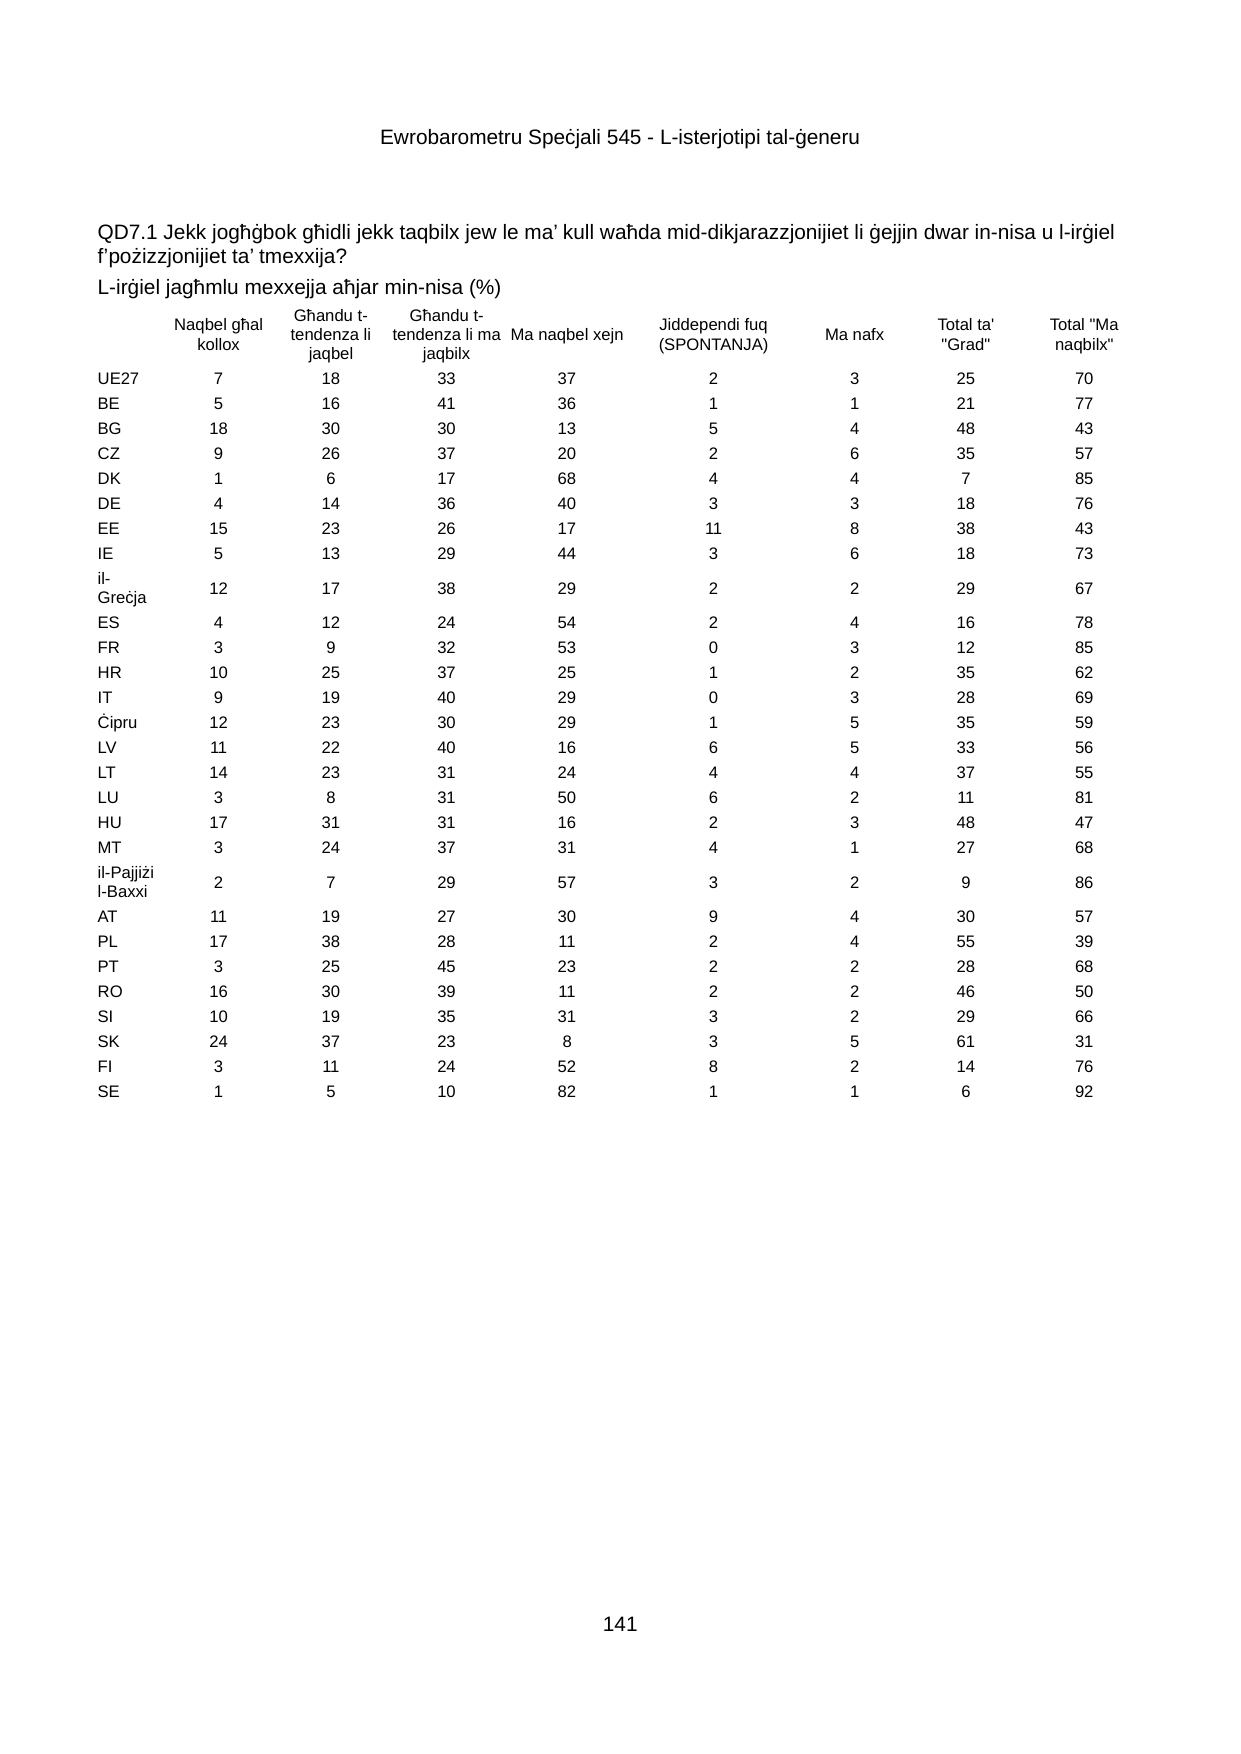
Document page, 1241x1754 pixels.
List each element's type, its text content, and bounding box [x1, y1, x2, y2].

table_cell 85 [1022, 635, 1146, 660]
table_cell 23 [275, 760, 386, 785]
table_cell 55 [1022, 760, 1146, 785]
table_cell 11 [627, 516, 800, 541]
table_cell 14 [909, 1054, 1022, 1079]
table_cell 11 [507, 929, 627, 954]
table_cell 24 [275, 835, 386, 860]
table_cell 9 [162, 685, 275, 710]
table_cell 2 [627, 566, 800, 610]
table_cell 50 [507, 785, 627, 810]
table_cell 73 [1022, 541, 1146, 566]
table_cell 5 [162, 391, 275, 416]
table_cell IT [95, 685, 162, 710]
table_cell 27 [386, 904, 507, 929]
table_cell UE27 [95, 366, 162, 391]
table_cell 10 [386, 1079, 507, 1104]
table_cell 6 [627, 785, 800, 810]
table_cell 36 [386, 491, 507, 516]
table_cell 18 [162, 416, 275, 441]
table_cell 56 [1022, 735, 1146, 760]
table_cell 35 [909, 660, 1022, 685]
table_cell 18 [909, 491, 1022, 516]
table_cell 31 [1022, 1029, 1146, 1054]
table_cell 29 [507, 566, 627, 610]
table_cell 4 [162, 610, 275, 635]
table_cell 16 [162, 979, 275, 1004]
table_cell 36 [507, 391, 627, 416]
table_cell il-Pajjiżi l-Baxxi [95, 860, 162, 904]
table_cell 48 [909, 810, 1022, 835]
table_cell SE [95, 1079, 162, 1104]
table_cell MT [95, 835, 162, 860]
table_cell ES [95, 610, 162, 635]
table_cell 38 [386, 566, 507, 610]
table_cell 43 [1022, 416, 1146, 441]
table_cell HU [95, 810, 162, 835]
table_cell 30 [386, 710, 507, 735]
table_cell 25 [275, 954, 386, 979]
table_cell 69 [1022, 685, 1146, 710]
table_cell 31 [386, 760, 507, 785]
table_cell 2 [800, 954, 909, 979]
table_cell 77 [1022, 391, 1146, 416]
table_cell 2 [627, 954, 800, 979]
table_cell Għandu t-tendenza li ma jaqbilx [386, 303, 507, 366]
table_cell 3 [162, 835, 275, 860]
table_cell 13 [275, 541, 386, 566]
table_cell 24 [507, 760, 627, 785]
table_cell 68 [507, 466, 627, 491]
table_cell 3 [800, 491, 909, 516]
table_cell 7 [162, 366, 275, 391]
table_cell 4 [162, 491, 275, 516]
table_cell 11 [162, 904, 275, 929]
table_cell Ma nafx [800, 303, 909, 366]
table_cell 16 [507, 810, 627, 835]
table_cell 33 [386, 366, 507, 391]
table_cell 28 [386, 929, 507, 954]
table_cell 57 [1022, 904, 1146, 929]
table_cell 6 [275, 466, 386, 491]
table_cell 82 [507, 1079, 627, 1104]
table_cell 2 [800, 860, 909, 904]
table_cell 11 [275, 1054, 386, 1079]
table_cell 24 [386, 1054, 507, 1079]
table_cell 6 [800, 441, 909, 466]
table_cell 9 [627, 904, 800, 929]
table_cell 1 [800, 1079, 909, 1104]
table_cell 21 [909, 391, 1022, 416]
table_cell 37 [275, 1029, 386, 1054]
table_cell 6 [627, 735, 800, 760]
table_cell 5 [627, 416, 800, 441]
table_cell 37 [507, 366, 627, 391]
table_cell 31 [507, 835, 627, 860]
table_cell 3 [162, 635, 275, 660]
table_cell 68 [1022, 954, 1146, 979]
table_cell 4 [627, 760, 800, 785]
table_cell 1 [627, 1079, 800, 1104]
table_cell 19 [275, 1004, 386, 1029]
table_cell 10 [162, 660, 275, 685]
table_cell 9 [275, 635, 386, 660]
table_cell 17 [275, 566, 386, 610]
table_cell 30 [275, 979, 386, 1004]
table_cell Ċipru [95, 710, 162, 735]
table_cell 12 [162, 566, 275, 610]
table_cell 1 [162, 1079, 275, 1104]
table_cell 1 [627, 391, 800, 416]
table_cell 2 [627, 610, 800, 635]
table_cell 37 [386, 660, 507, 685]
table_cell PT [95, 954, 162, 979]
table_cell 46 [909, 979, 1022, 1004]
table_cell 29 [909, 1004, 1022, 1029]
table_cell 22 [275, 735, 386, 760]
table_cell 2 [800, 979, 909, 1004]
table_cell 31 [386, 810, 507, 835]
table_cell 4 [800, 610, 909, 635]
table_cell 55 [909, 929, 1022, 954]
table_cell 78 [1022, 610, 1146, 635]
table_cell 13 [507, 416, 627, 441]
table_cell LV [95, 735, 162, 760]
table_cell [95, 303, 162, 366]
table_cell 23 [275, 710, 386, 735]
table_cell 9 [162, 441, 275, 466]
table_cell LT [95, 760, 162, 785]
table_cell 31 [386, 785, 507, 810]
table_cell 47 [1022, 810, 1146, 835]
table_cell 5 [275, 1079, 386, 1104]
table_cell 5 [162, 541, 275, 566]
table_cell 38 [909, 516, 1022, 541]
table_cell 11 [909, 785, 1022, 810]
table_cell BE [95, 391, 162, 416]
table_cell 35 [909, 710, 1022, 735]
table_cell 8 [800, 516, 909, 541]
table_cell DE [95, 491, 162, 516]
table_cell 29 [507, 685, 627, 710]
table_cell 30 [275, 416, 386, 441]
table_cell 30 [909, 904, 1022, 929]
table_cell 6 [909, 1079, 1022, 1104]
table_cell 2 [627, 366, 800, 391]
table_cell 32 [386, 635, 507, 660]
table_cell 3 [162, 785, 275, 810]
table_cell 2 [627, 810, 800, 835]
table_cell 25 [275, 660, 386, 685]
table_cell 3 [800, 685, 909, 710]
table_cell 9 [909, 860, 1022, 904]
table_cell 8 [507, 1029, 627, 1054]
table_cell 2 [627, 979, 800, 1004]
table_cell 23 [507, 954, 627, 979]
table_cell 53 [507, 635, 627, 660]
table_header QD7.1 Jekk jogħġbok għidli jekk taqbilx jew le ma’ kull waħda mid-dikjarazzjonijiet li ġejjin dwar in-nisa u l-irġiel f’pożizzjonijiet ta’ tmexxija? [95, 217, 1146, 270]
table_cell 25 [507, 660, 627, 685]
table_cell DK [95, 466, 162, 491]
table_cell 28 [909, 954, 1022, 979]
table_cell 48 [909, 416, 1022, 441]
table_cell il-Greċja [95, 566, 162, 610]
table_cell Naqbel għal kollox [162, 303, 275, 366]
table_cell 31 [507, 1004, 627, 1029]
table_cell 3 [800, 366, 909, 391]
table_cell 11 [162, 735, 275, 760]
table_cell 86 [1022, 860, 1146, 904]
table_cell 61 [909, 1029, 1022, 1054]
table_cell 39 [386, 979, 507, 1004]
table_cell 17 [507, 516, 627, 541]
table_cell 4 [800, 760, 909, 785]
table_cell 3 [627, 541, 800, 566]
table_cell 1 [162, 466, 275, 491]
table_cell 52 [507, 1054, 627, 1079]
table_cell 2 [800, 785, 909, 810]
table_cell PL [95, 929, 162, 954]
table_cell 45 [386, 954, 507, 979]
table_cell 19 [275, 904, 386, 929]
table_cell 5 [800, 735, 909, 760]
table_cell 29 [507, 710, 627, 735]
table_cell 41 [386, 391, 507, 416]
table_cell 35 [386, 1004, 507, 1029]
table_cell 8 [275, 785, 386, 810]
table_cell 35 [909, 441, 1022, 466]
table_cell HR [95, 660, 162, 685]
table_cell 27 [909, 835, 1022, 860]
table_cell 4 [800, 416, 909, 441]
table_cell 24 [162, 1029, 275, 1054]
table_cell 33 [909, 735, 1022, 760]
table_cell 37 [909, 760, 1022, 785]
table_cell 14 [162, 760, 275, 785]
table_cell 0 [627, 635, 800, 660]
table_cell 31 [275, 810, 386, 835]
table_cell 10 [162, 1004, 275, 1029]
table_cell 29 [386, 860, 507, 904]
table_cell 4 [627, 466, 800, 491]
table_cell 2 [627, 929, 800, 954]
table_cell 30 [507, 904, 627, 929]
table_cell 1 [627, 710, 800, 735]
table_cell 23 [386, 1029, 507, 1054]
table_cell 16 [507, 735, 627, 760]
table_cell 43 [1022, 516, 1146, 541]
table_cell 29 [909, 566, 1022, 610]
table_cell 57 [1022, 441, 1146, 466]
table_cell 81 [1022, 785, 1146, 810]
table_cell 76 [1022, 1054, 1146, 1079]
table_cell SI [95, 1004, 162, 1029]
table_cell 38 [275, 929, 386, 954]
table_cell 0 [627, 685, 800, 710]
table_cell EE [95, 516, 162, 541]
table_cell 2 [800, 1054, 909, 1079]
table_cell 2 [800, 1004, 909, 1029]
table_cell 2 [162, 860, 275, 904]
table_cell 17 [386, 466, 507, 491]
table_cell 7 [909, 466, 1022, 491]
table_cell 16 [275, 391, 386, 416]
table_cell 40 [507, 491, 627, 516]
table_cell 26 [386, 516, 507, 541]
table_cell 28 [909, 685, 1022, 710]
table_cell RO [95, 979, 162, 1004]
table_cell 66 [1022, 1004, 1146, 1029]
table_cell Għandu t-tendenza li jaqbel [275, 303, 386, 366]
table_cell 85 [1022, 466, 1146, 491]
table_cell 68 [1022, 835, 1146, 860]
table_cell 3 [627, 860, 800, 904]
table_cell 4 [800, 929, 909, 954]
table_cell Total ta' "Grad" [909, 303, 1022, 366]
table_cell 57 [507, 860, 627, 904]
table_cell 40 [386, 685, 507, 710]
table_cell 19 [275, 685, 386, 710]
table_cell 4 [627, 835, 800, 860]
table_cell 17 [162, 929, 275, 954]
table_cell 5 [800, 1029, 909, 1054]
table_cell 15 [162, 516, 275, 541]
table_cell 1 [627, 660, 800, 685]
table_cell AT [95, 904, 162, 929]
table_cell 4 [800, 904, 909, 929]
table_cell Total "Ma naqbilx" [1022, 303, 1146, 366]
table_cell 18 [909, 541, 1022, 566]
table_cell 54 [507, 610, 627, 635]
table_cell 2 [800, 566, 909, 610]
table_cell 76 [1022, 491, 1146, 516]
table_cell 12 [162, 710, 275, 735]
table_cell 1 [800, 835, 909, 860]
table_cell 2 [800, 660, 909, 685]
table_cell 62 [1022, 660, 1146, 685]
table_cell L-irġiel jagħmlu mexxejja aħjar min-nisa (%) [95, 270, 1146, 303]
table_cell 3 [800, 810, 909, 835]
table_cell 25 [909, 366, 1022, 391]
table_cell 67 [1022, 566, 1146, 610]
table_cell 70 [1022, 366, 1146, 391]
table_cell 24 [386, 610, 507, 635]
table_cell 92 [1022, 1079, 1146, 1104]
table_cell 12 [909, 635, 1022, 660]
table_cell 23 [275, 516, 386, 541]
table_cell 18 [275, 366, 386, 391]
table_cell FR [95, 635, 162, 660]
table_cell 5 [800, 710, 909, 735]
table_cell 29 [386, 541, 507, 566]
table_cell 3 [627, 1004, 800, 1029]
table_cell 30 [386, 416, 507, 441]
table_cell 50 [1022, 979, 1146, 1004]
table_cell 8 [627, 1054, 800, 1079]
table_cell 3 [627, 1029, 800, 1054]
table_cell 26 [275, 441, 386, 466]
table_cell 12 [275, 610, 386, 635]
table_cell 16 [909, 610, 1022, 635]
table_cell 39 [1022, 929, 1146, 954]
table_cell 20 [507, 441, 627, 466]
table_cell 6 [800, 541, 909, 566]
table_cell 14 [275, 491, 386, 516]
table_cell FI [95, 1054, 162, 1079]
table_cell 7 [275, 860, 386, 904]
table_cell 40 [386, 735, 507, 760]
table_cell 1 [800, 391, 909, 416]
table_cell LU [95, 785, 162, 810]
table_cell 44 [507, 541, 627, 566]
table_cell 3 [627, 491, 800, 516]
table_cell BG [95, 416, 162, 441]
table_cell 2 [627, 441, 800, 466]
table_cell SK [95, 1029, 162, 1054]
table_cell IE [95, 541, 162, 566]
table_cell Jiddependi fuq (SPONTANJA) [627, 303, 800, 366]
table_cell 17 [162, 810, 275, 835]
table_cell 4 [800, 466, 909, 491]
table_cell Ma naqbel xejn [507, 303, 627, 366]
table_cell 59 [1022, 710, 1146, 735]
table_cell CZ [95, 441, 162, 466]
table_cell 3 [162, 1054, 275, 1079]
table_cell 37 [386, 835, 507, 860]
table_cell 37 [386, 441, 507, 466]
table_cell 3 [800, 635, 909, 660]
table_cell 11 [507, 979, 627, 1004]
table_cell 3 [162, 954, 275, 979]
